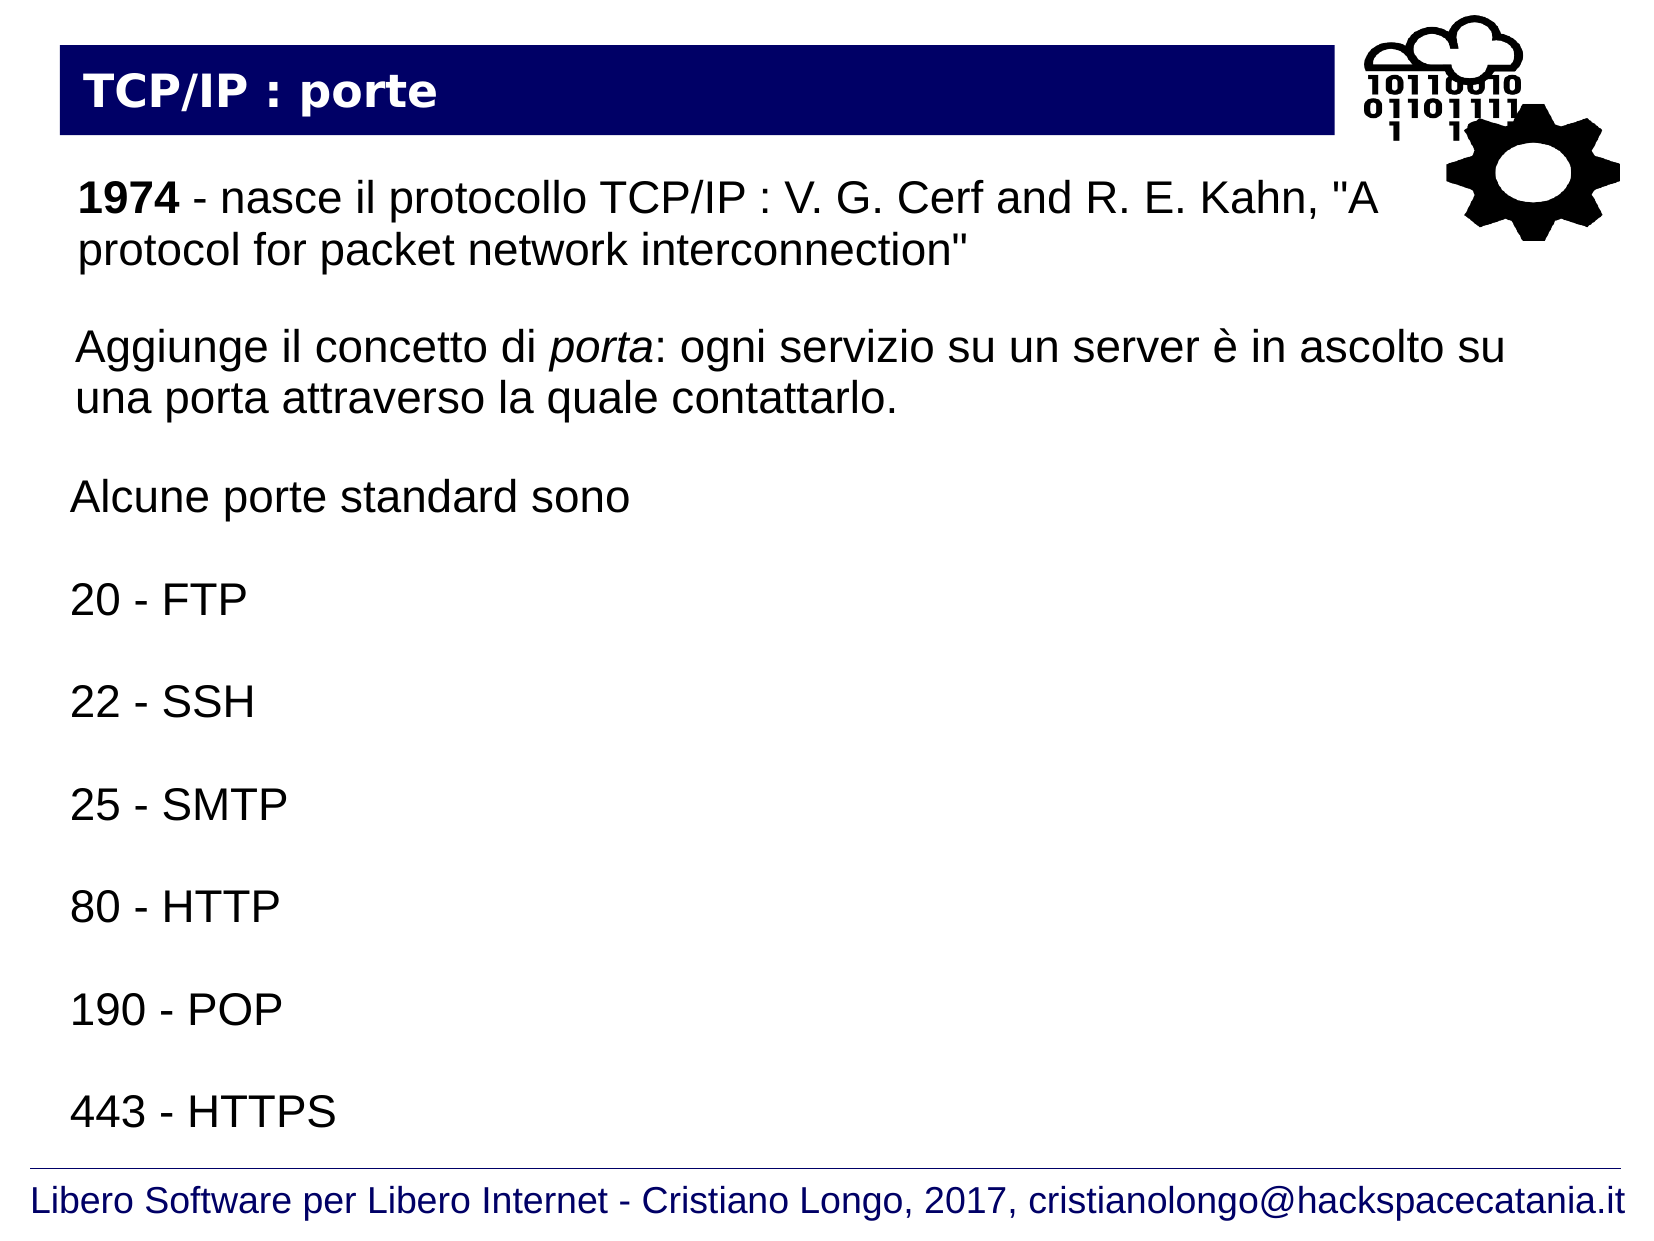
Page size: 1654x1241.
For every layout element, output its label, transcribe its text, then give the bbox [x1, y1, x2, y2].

text_box Alcune porte standard sono 20 - FTP 22 - SSH 25 - SMTP 80 - HTTP 190 - POP 443 - HTTPS [55, 463, 1555, 1146]
picture [1364, 15, 1620, 241]
text_box Libero Software per Libero Internet - Cristiano Longo, 2017, cristianolongo@hackspacecatania.it [15, 1168, 1653, 1241]
list TCP/IP : porte [59, 45, 1335, 136]
text_box Aggiunge il concetto di porta: ogni servizio su un server è in ascolto su una porta attraverso la quale contattarlo. [60, 313, 1561, 482]
text_box 1974 - nasce il protocollo TCP/IP : V. G. Cerf and R. E. Kahn, "A protocol for packet network interconnection" [62, 165, 1443, 283]
